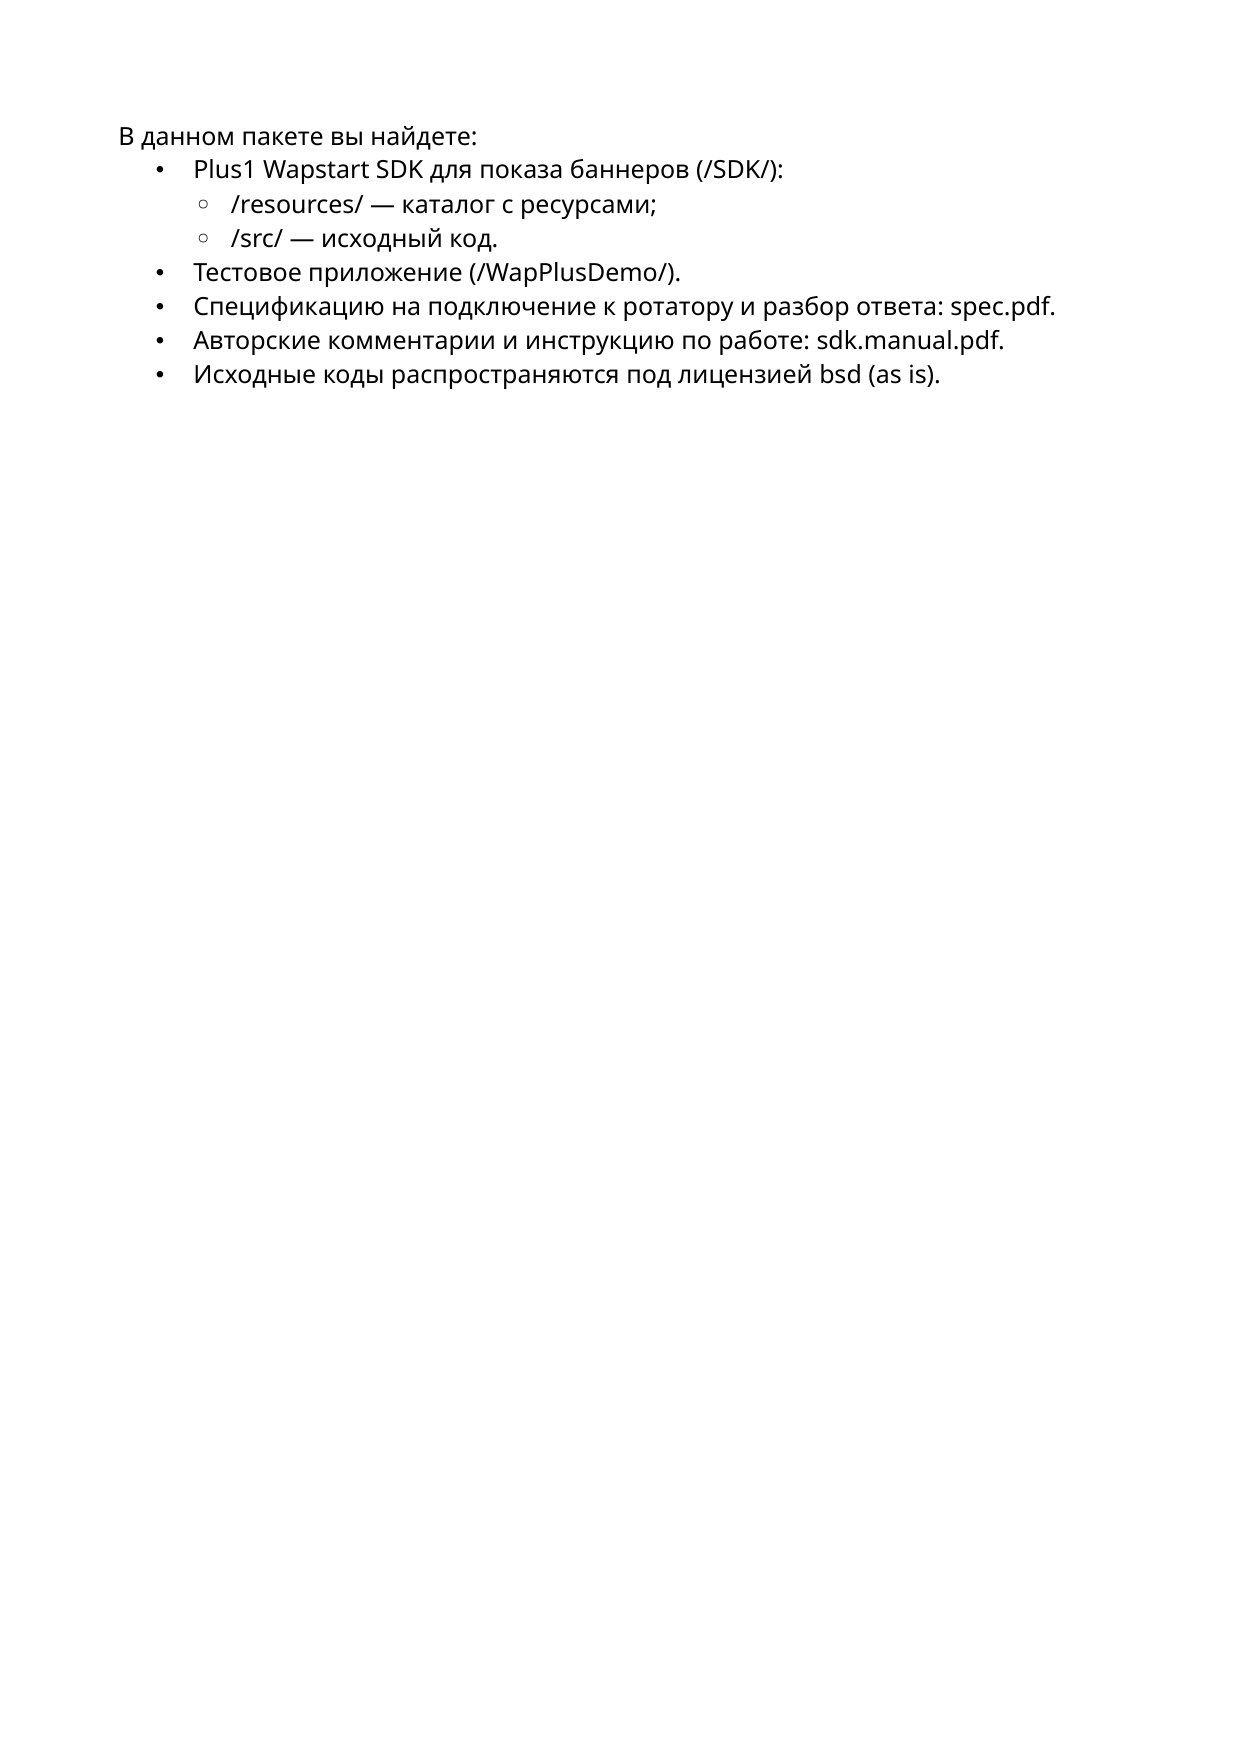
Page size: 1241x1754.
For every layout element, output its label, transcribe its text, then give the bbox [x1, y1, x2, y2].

list /resources/ — каталог с ресурсами; [193, 186, 1122, 220]
list Тестовое приложение (/WapPlusDemo/). [156, 254, 1122, 288]
text В данном пакете вы найдете: [118, 118, 1122, 152]
list /src/ — исходный код. [193, 220, 1122, 254]
list Исходные коды распространяются под лицензией bsd (as is). [156, 357, 1122, 391]
list Спецификацию на подключение к ротатору и разбор ответа: spec.pdf. [156, 288, 1122, 322]
list Авторские комментарии и инструкцию по работе: sdk.manual.pdf. [156, 322, 1122, 357]
list Plus1 Wapstart SDK для показа баннеров (/SDK/): [156, 152, 1122, 186]
